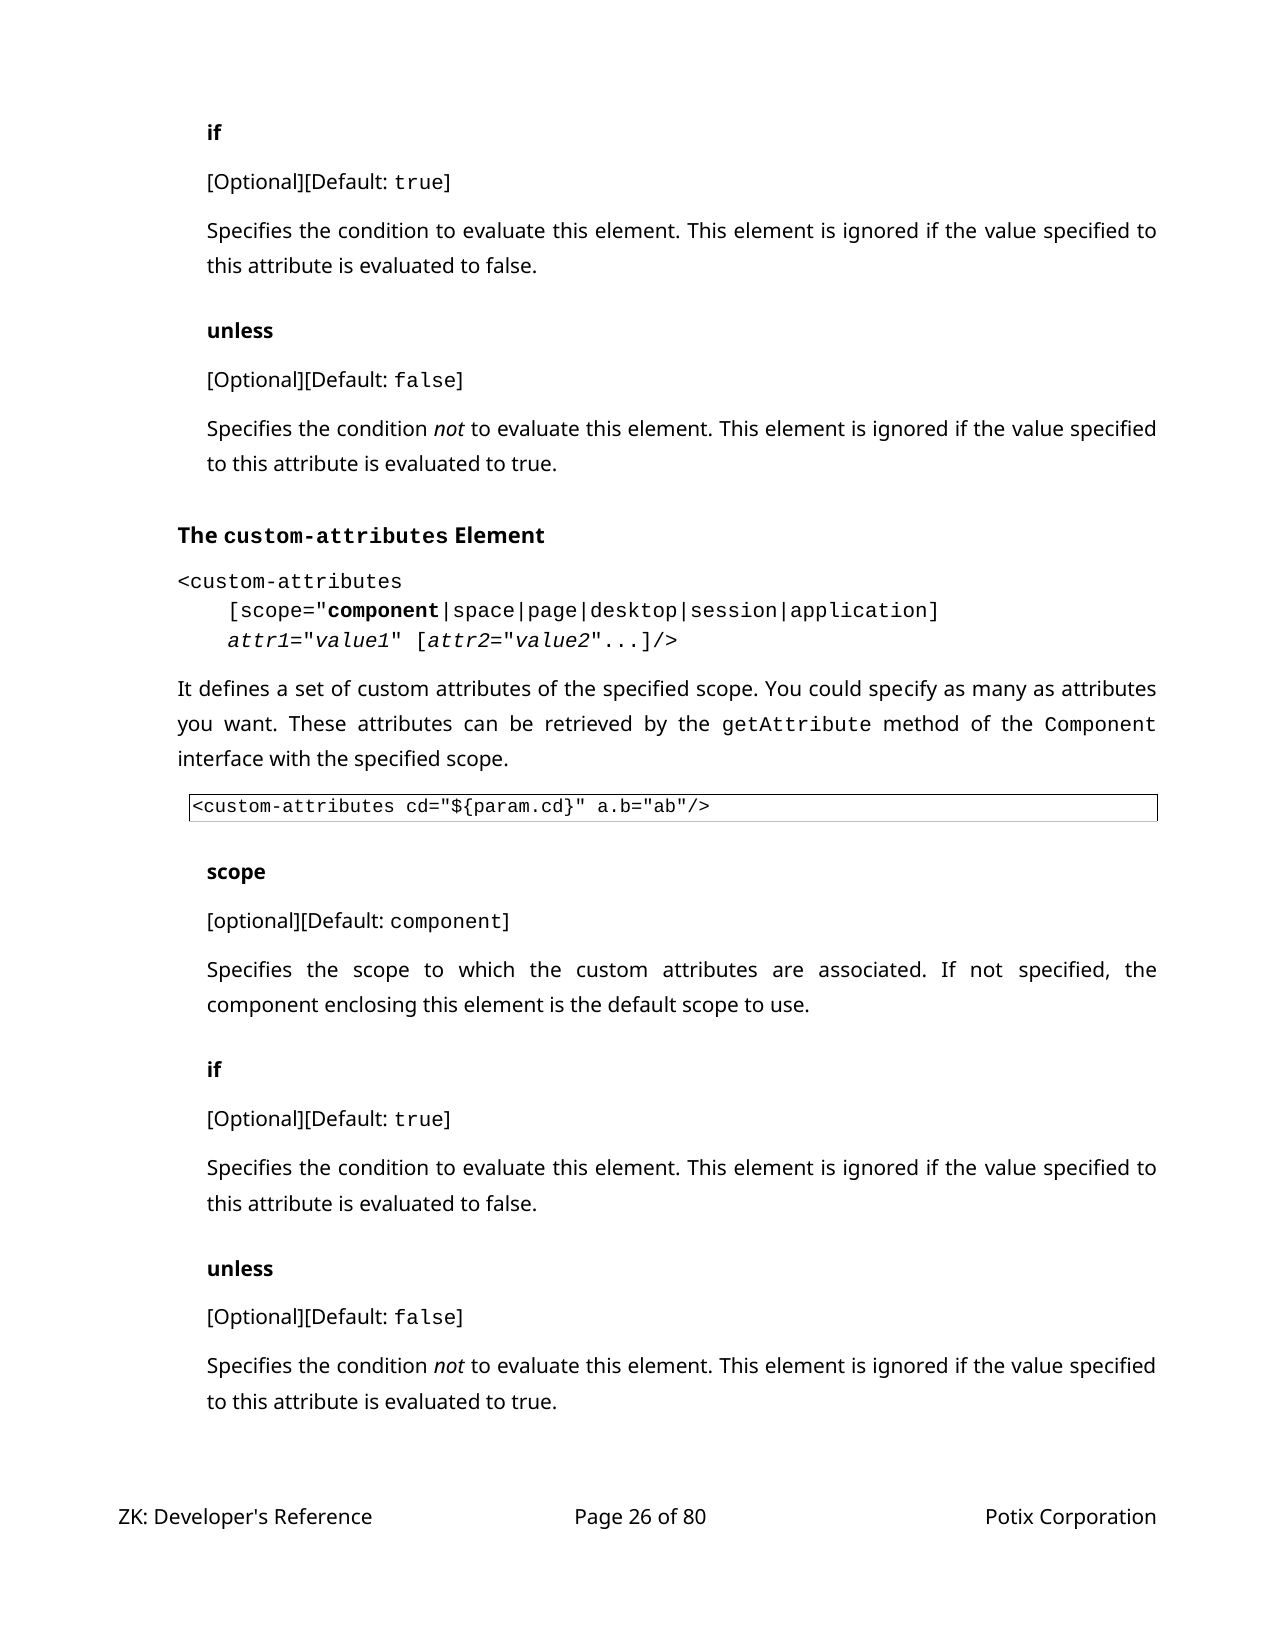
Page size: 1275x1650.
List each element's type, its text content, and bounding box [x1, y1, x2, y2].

text <custom-attributes [scope="component|space|page|desktop|session|application] attr1="value1" [attr2="value2"...]/> [177, 571, 1157, 653]
text Specifies the scope to which the custom attributes are associated. If not specified, the component enclosing this element is the default scope to use. [207, 955, 1157, 1019]
subtitle The custom-attributes Element [177, 520, 1157, 550]
subtitle unless [207, 316, 1157, 344]
text [Optional][Default: false] [207, 1302, 1157, 1331]
text <custom-attributes cd="${param.cd}" a.b="ab"/> [190, 795, 1157, 821]
text [Optional][Default: false] [207, 365, 1157, 394]
subtitle scope [207, 857, 1157, 886]
text [optional][Default: component] [207, 906, 1157, 935]
text Specifies the condition not to evaluate this element. This element is ignored if the value specified to this attribute is evaluated to true. [207, 414, 1157, 478]
text Specifies the condition to evaluate this element. This element is ignored if the value specified to this attribute is evaluated to false. [207, 216, 1157, 279]
text [Optional][Default: true] [207, 1104, 1157, 1133]
text [Optional][Default: true] [207, 167, 1157, 196]
text Specifies the condition to evaluate this element. This element is ignored if the value specified to this attribute is evaluated to false. [207, 1153, 1157, 1217]
text It defines a set of custom attributes of the specified scope. You could specify as many as attributes you want. These attributes can be retrieved by the getAttribute method of the Component interface with the specified scope. [177, 674, 1157, 773]
text Specifies the condition not to evaluate this element. This element is ignored if the value specified to this attribute is evaluated to true. [207, 1352, 1157, 1415]
subtitle unless [207, 1254, 1157, 1282]
subtitle if [207, 1056, 1157, 1084]
subtitle if [207, 118, 1157, 146]
